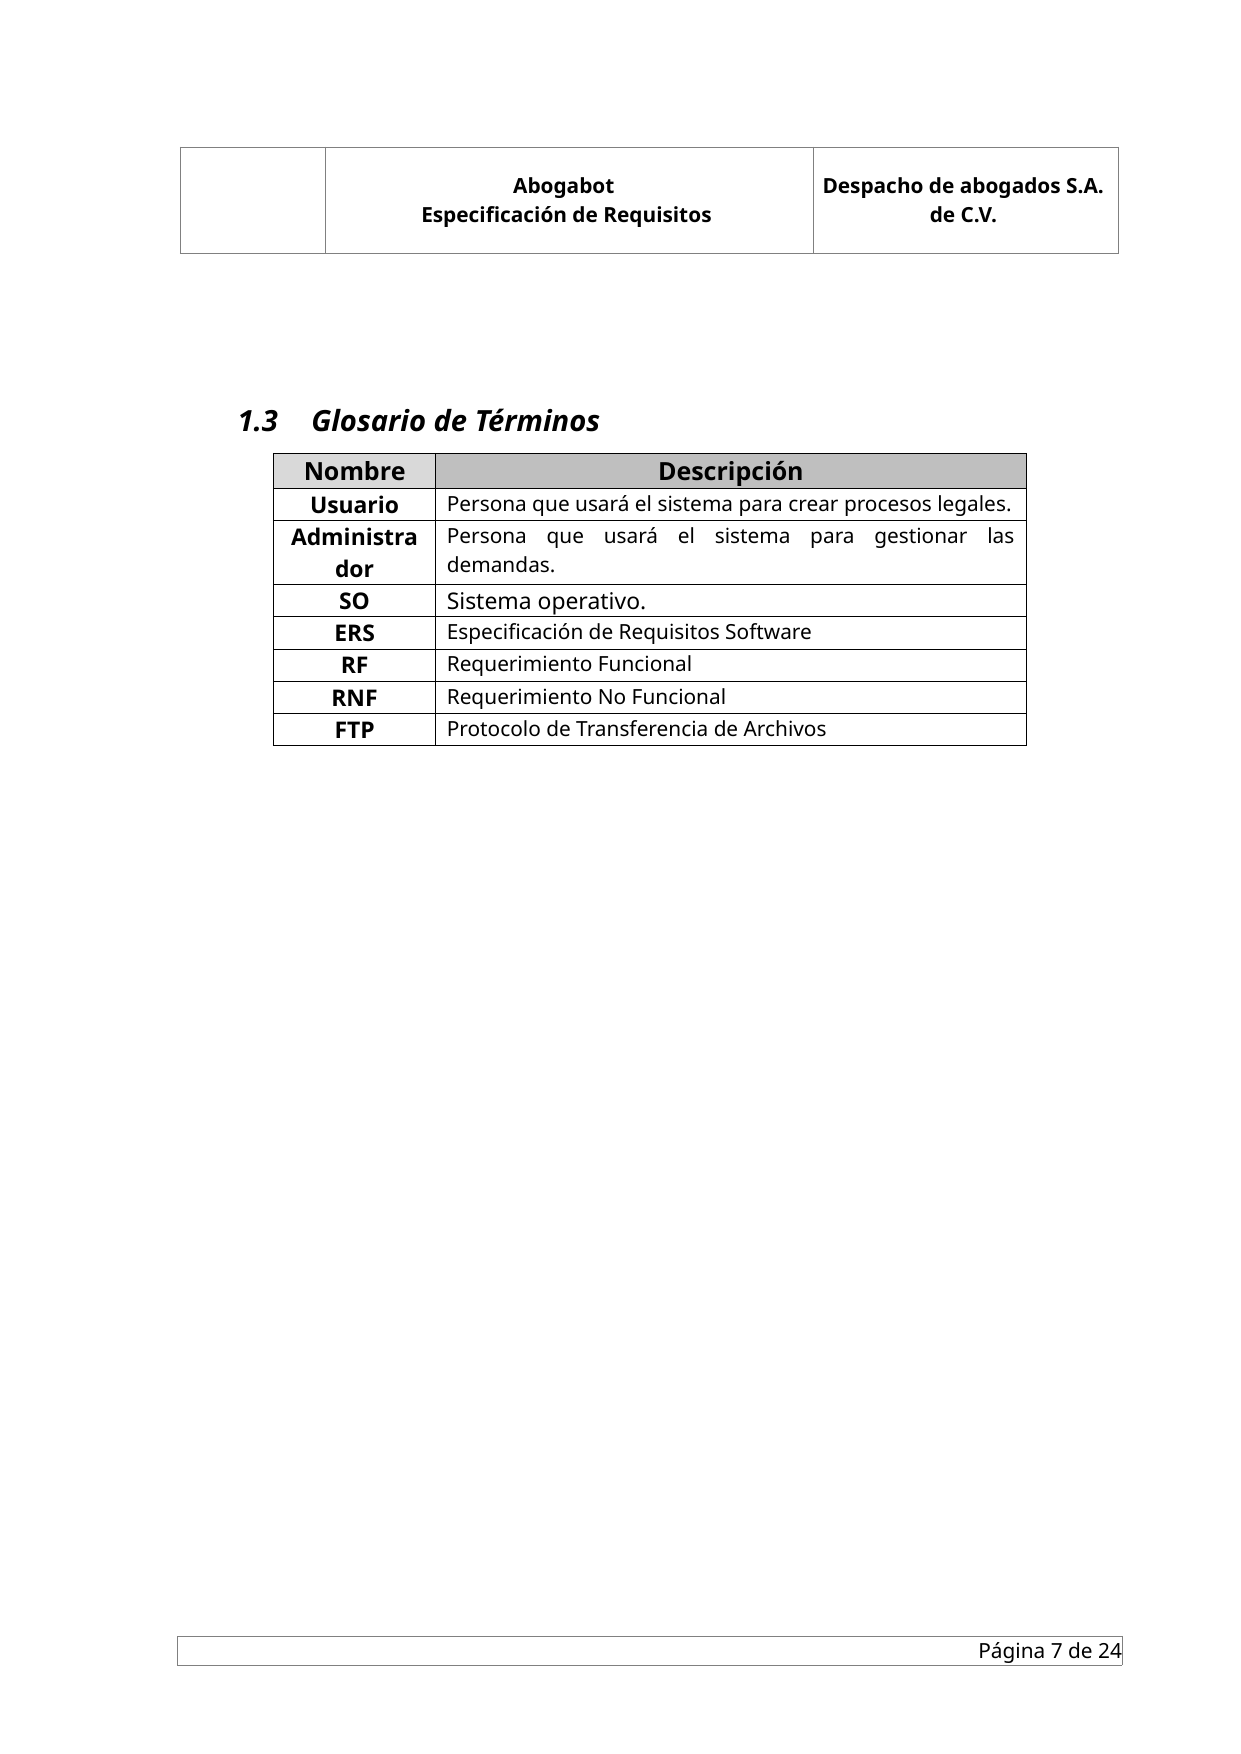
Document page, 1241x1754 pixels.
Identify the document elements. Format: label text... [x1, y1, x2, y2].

table_cell FTP [274, 714, 435, 745]
table_cell Persona que usará el sistema para crear procesos legales. [436, 489, 1026, 520]
table_cell Especificación de Requisitos Software [436, 617, 1026, 648]
table_cell Administrador [274, 521, 435, 584]
table_cell Sistema operativo. [436, 585, 1026, 616]
table_cell Requerimiento No Funcional [436, 682, 1026, 713]
subtitle Glosario de Términos [237, 401, 1122, 440]
table_cell RNF [274, 682, 435, 713]
table_cell Persona que usará el sistema para gestionar las demandas. [436, 521, 1026, 584]
table_cell Protocolo de Transferencia de Archivos [436, 714, 1026, 745]
table_header Nombre [274, 454, 435, 488]
table_cell RF [274, 650, 435, 681]
table_cell ERS [274, 617, 435, 648]
table_header Descripción [436, 454, 1026, 488]
table_cell Requerimiento Funcional [436, 650, 1026, 681]
table_cell Usuario [274, 489, 435, 520]
table_cell SO [274, 585, 435, 616]
